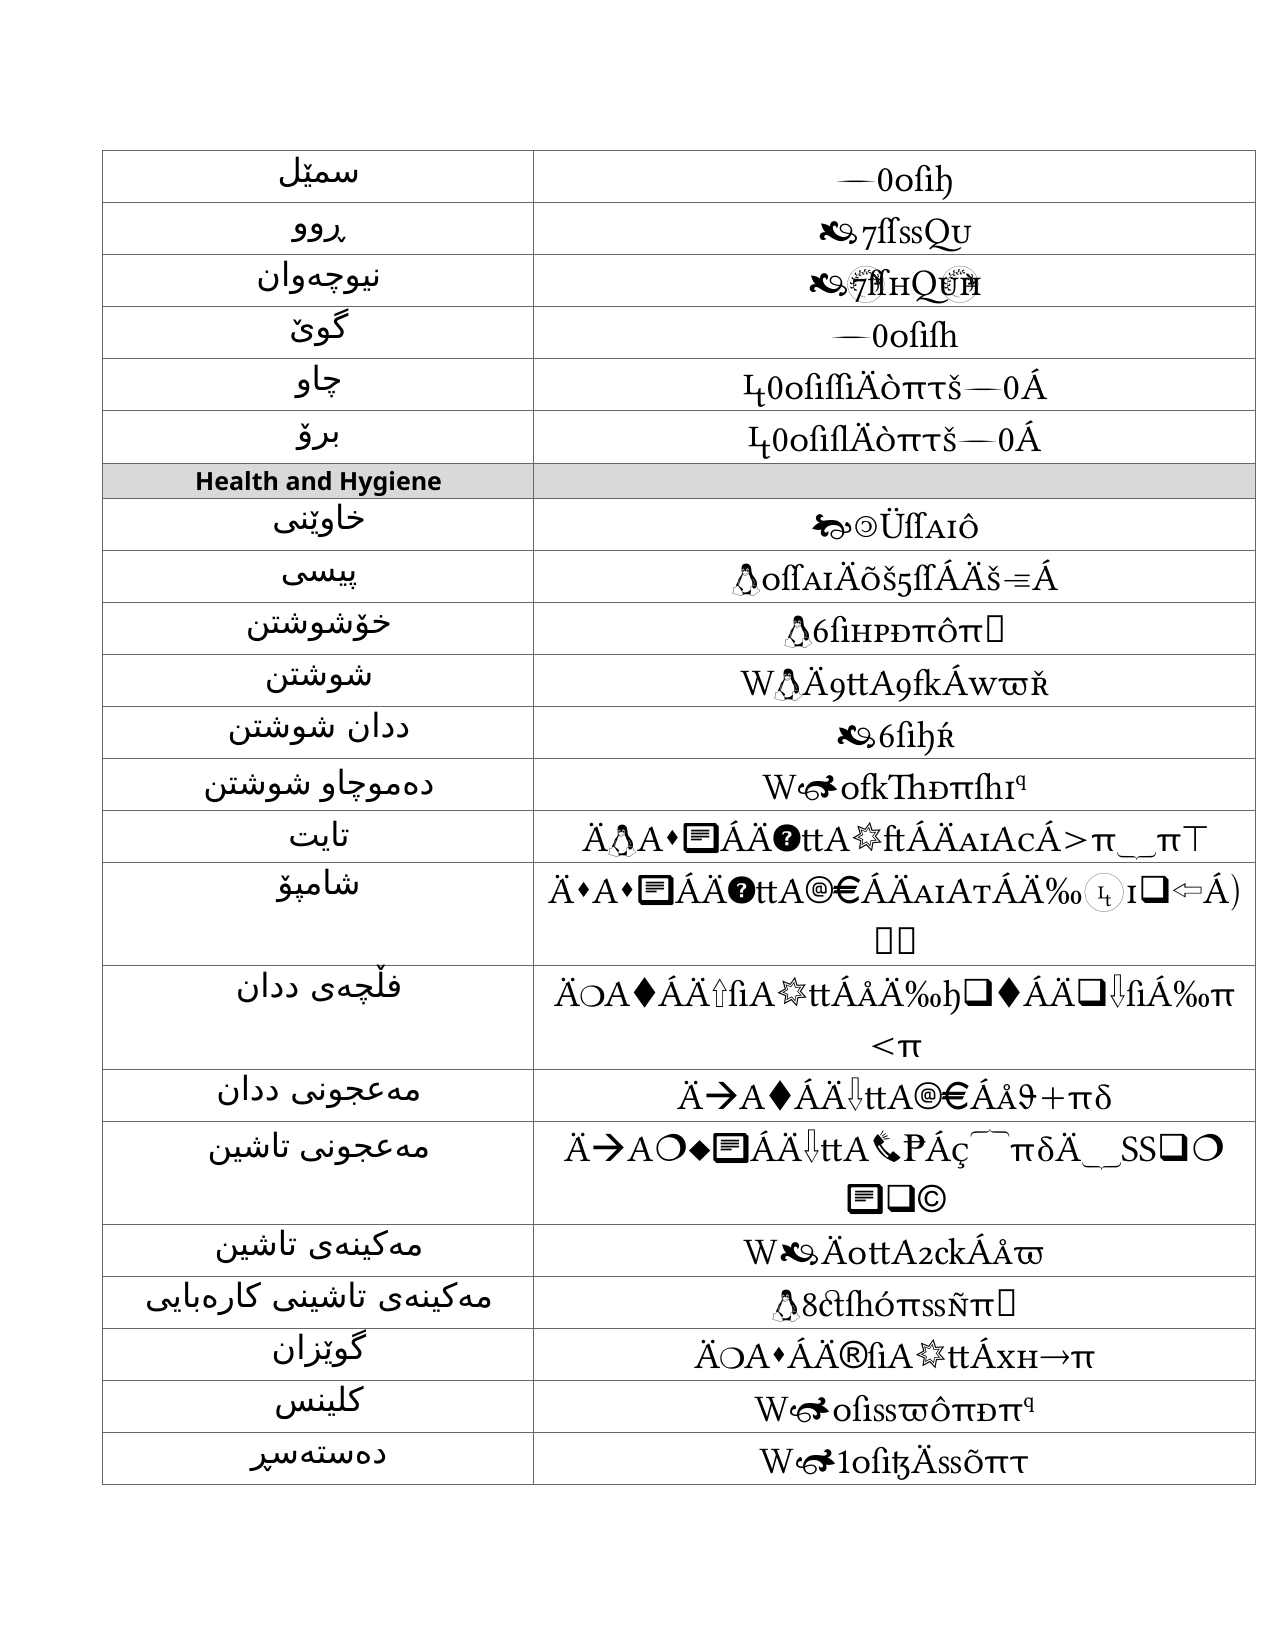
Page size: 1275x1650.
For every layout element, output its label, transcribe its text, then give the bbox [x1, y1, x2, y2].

table_cell  [534, 811, 1255, 862]
table_cell [534, 464, 1255, 498]
table_cell پیسی [103, 551, 533, 602]
table_cell ڕوو [103, 203, 533, 254]
table_cell چاو [103, 359, 533, 410]
table_cell دەموچاو شوشتن [103, 759, 533, 810]
table_cell  [534, 551, 1255, 602]
table_cell نیوچەوان [103, 255, 533, 306]
table_cell ددان شوشتن [103, 707, 533, 758]
table_cell  [534, 1122, 1255, 1224]
table_cell کلینس [103, 1381, 533, 1432]
table_cell گوێ [103, 307, 533, 358]
table_cell شوشتن [103, 655, 533, 706]
table_cell  [534, 655, 1255, 706]
table_cell  [534, 151, 1255, 202]
table_cell  [534, 1070, 1255, 1121]
table_cell مەکینەی تاشینی کارەبایی [103, 1277, 533, 1328]
table_cell گوێزان [103, 1329, 533, 1380]
table_cell خۆشوشتن [103, 603, 533, 654]
table_cell خاوێنی [103, 499, 533, 550]
table_cell مەعجونی ددان [103, 1070, 533, 1121]
table_cell  [534, 1329, 1255, 1380]
table_cell Health and Hygiene [103, 464, 533, 498]
table_cell  [534, 411, 1255, 462]
table_cell  [534, 707, 1255, 758]
table_cell شامپۆ [103, 863, 533, 965]
table_cell مەعجونی تاشین [103, 1122, 533, 1224]
table_cell  [534, 359, 1255, 410]
table_cell تایت [103, 811, 533, 862]
table_cell سمێل [103, 151, 533, 202]
table_cell  [534, 603, 1255, 654]
table_cell  [534, 1277, 1255, 1328]
table_cell  [534, 1381, 1255, 1432]
table_cell  [534, 255, 1255, 306]
table_cell  [534, 499, 1255, 550]
table_cell برۆ [103, 411, 533, 462]
table_cell  [534, 966, 1255, 1068]
table_cell  [534, 1433, 1255, 1484]
table_cell  [534, 307, 1255, 358]
table_cell مەکینەی تاشین [103, 1225, 533, 1276]
table_cell  [534, 863, 1255, 965]
table_cell فڵچەی ددان [103, 966, 533, 1068]
table_cell دەستەسڕ [103, 1433, 533, 1484]
table_cell  [534, 759, 1255, 810]
table_cell  [534, 203, 1255, 254]
table_cell  [534, 1225, 1255, 1276]
